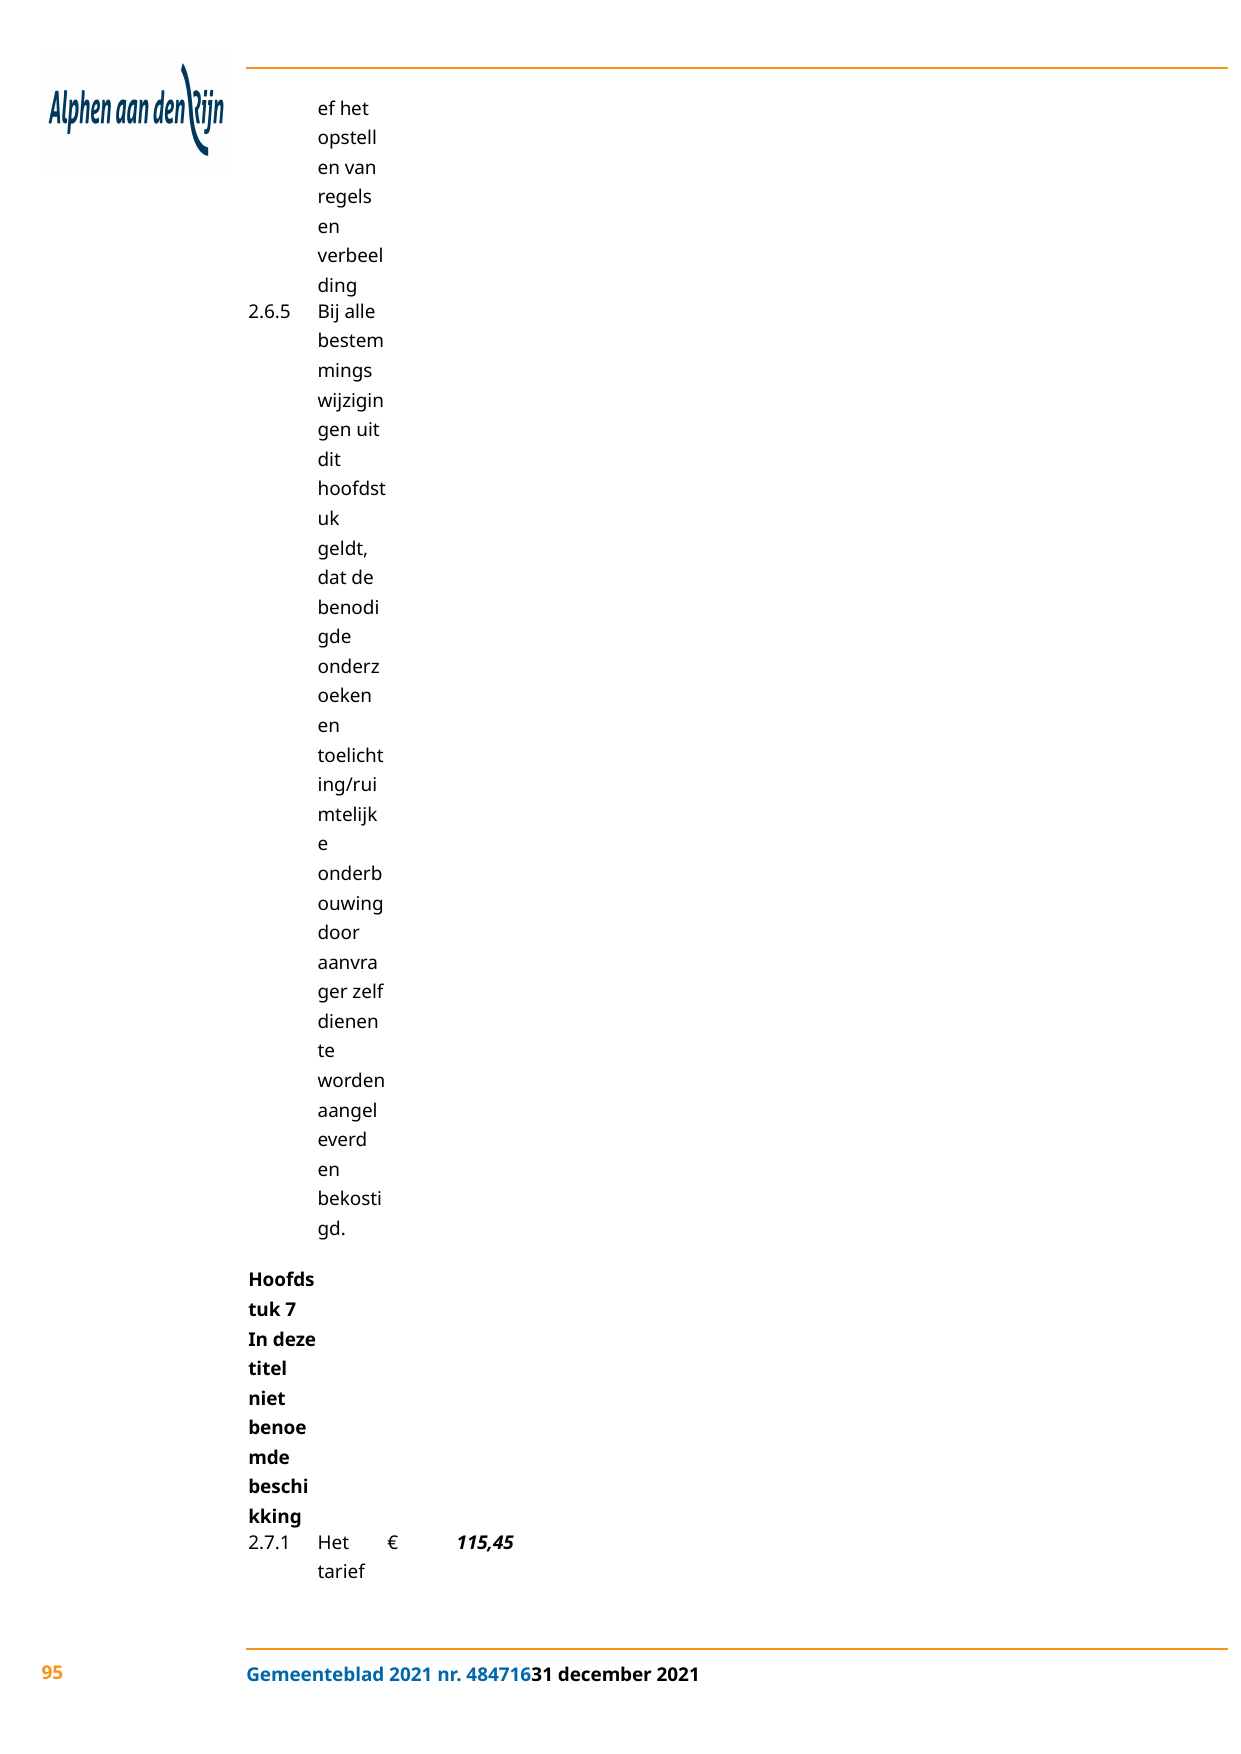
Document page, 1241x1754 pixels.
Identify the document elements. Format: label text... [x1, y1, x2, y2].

table_cell 115,45 [456, 1529, 526, 1584]
table_cell 2.7.1 [248, 1529, 317, 1584]
table_cell [665, 95, 734, 298]
table_cell [1013, 1267, 1082, 1529]
table_cell [526, 298, 596, 1241]
table_cell [526, 1241, 596, 1267]
table_cell [1082, 1267, 1152, 1529]
table_cell [874, 1529, 943, 1584]
table_cell [943, 1267, 1013, 1529]
table_cell [735, 1529, 804, 1584]
table_cell [1082, 1241, 1152, 1267]
table_cell [943, 298, 1013, 1241]
table_cell [943, 1241, 1013, 1267]
table_cell [387, 95, 456, 298]
table_cell [665, 298, 734, 1241]
table_cell [735, 95, 804, 298]
table_cell [526, 1529, 596, 1584]
table_cell [596, 1241, 665, 1267]
table_cell [804, 1529, 873, 1584]
table_cell [526, 1267, 596, 1529]
table_cell [1013, 298, 1082, 1241]
table_cell [596, 95, 665, 298]
table_cell [1013, 1529, 1082, 1584]
table_cell [804, 1241, 873, 1267]
table_cell [735, 1241, 804, 1267]
table_cell [735, 298, 804, 1241]
table_cell [804, 1267, 873, 1529]
table_cell [248, 95, 317, 298]
table_cell [874, 1267, 943, 1529]
table_cell [874, 1241, 943, 1267]
table_cell 2.6.5 [248, 298, 317, 1241]
table_cell [804, 298, 873, 1241]
table_cell [943, 95, 1013, 298]
table_cell [596, 298, 665, 1241]
table_cell [735, 1267, 804, 1529]
table_cell [526, 95, 596, 298]
table_cell [804, 95, 873, 298]
table_cell ef het opstellen van regels en verbeelding [318, 95, 387, 298]
table_cell [318, 1241, 387, 1267]
table_cell [943, 1529, 1013, 1584]
table_cell Bij alle bestemmingswijzigingen uit dit hoofdstuk geldt, dat de benodigde onderzoeken en toelichting/ruimtelijke onderbouwing door aanvrager zelf dienen te worden aangeleverd en bekostigd. [318, 298, 387, 1241]
picture [41, 47, 231, 172]
table_cell [1082, 1529, 1152, 1584]
table_cell [874, 95, 943, 298]
table_cell [456, 1241, 526, 1267]
table_cell [1013, 95, 1082, 298]
table_cell [456, 1267, 526, 1529]
table_cell [387, 1267, 456, 1529]
table_cell [665, 1267, 734, 1529]
table_cell [665, 1529, 734, 1584]
table_cell [387, 298, 456, 1241]
table_cell [1082, 298, 1152, 1241]
table_cell [596, 1529, 665, 1584]
table_cell [1082, 95, 1152, 298]
table_cell [318, 1267, 387, 1529]
table_cell [665, 1241, 734, 1267]
table_cell Hoofdstuk 7 In deze titel niet benoemde beschikking [248, 1267, 317, 1529]
table_cell [387, 1241, 456, 1267]
table_cell [874, 298, 943, 1241]
table_cell [456, 95, 526, 298]
table_cell € [387, 1529, 456, 1584]
table_cell [248, 1241, 317, 1267]
table_cell Het tarief [318, 1529, 387, 1584]
table_cell [1013, 1241, 1082, 1267]
table_cell [596, 1267, 665, 1529]
table_cell [456, 298, 526, 1241]
